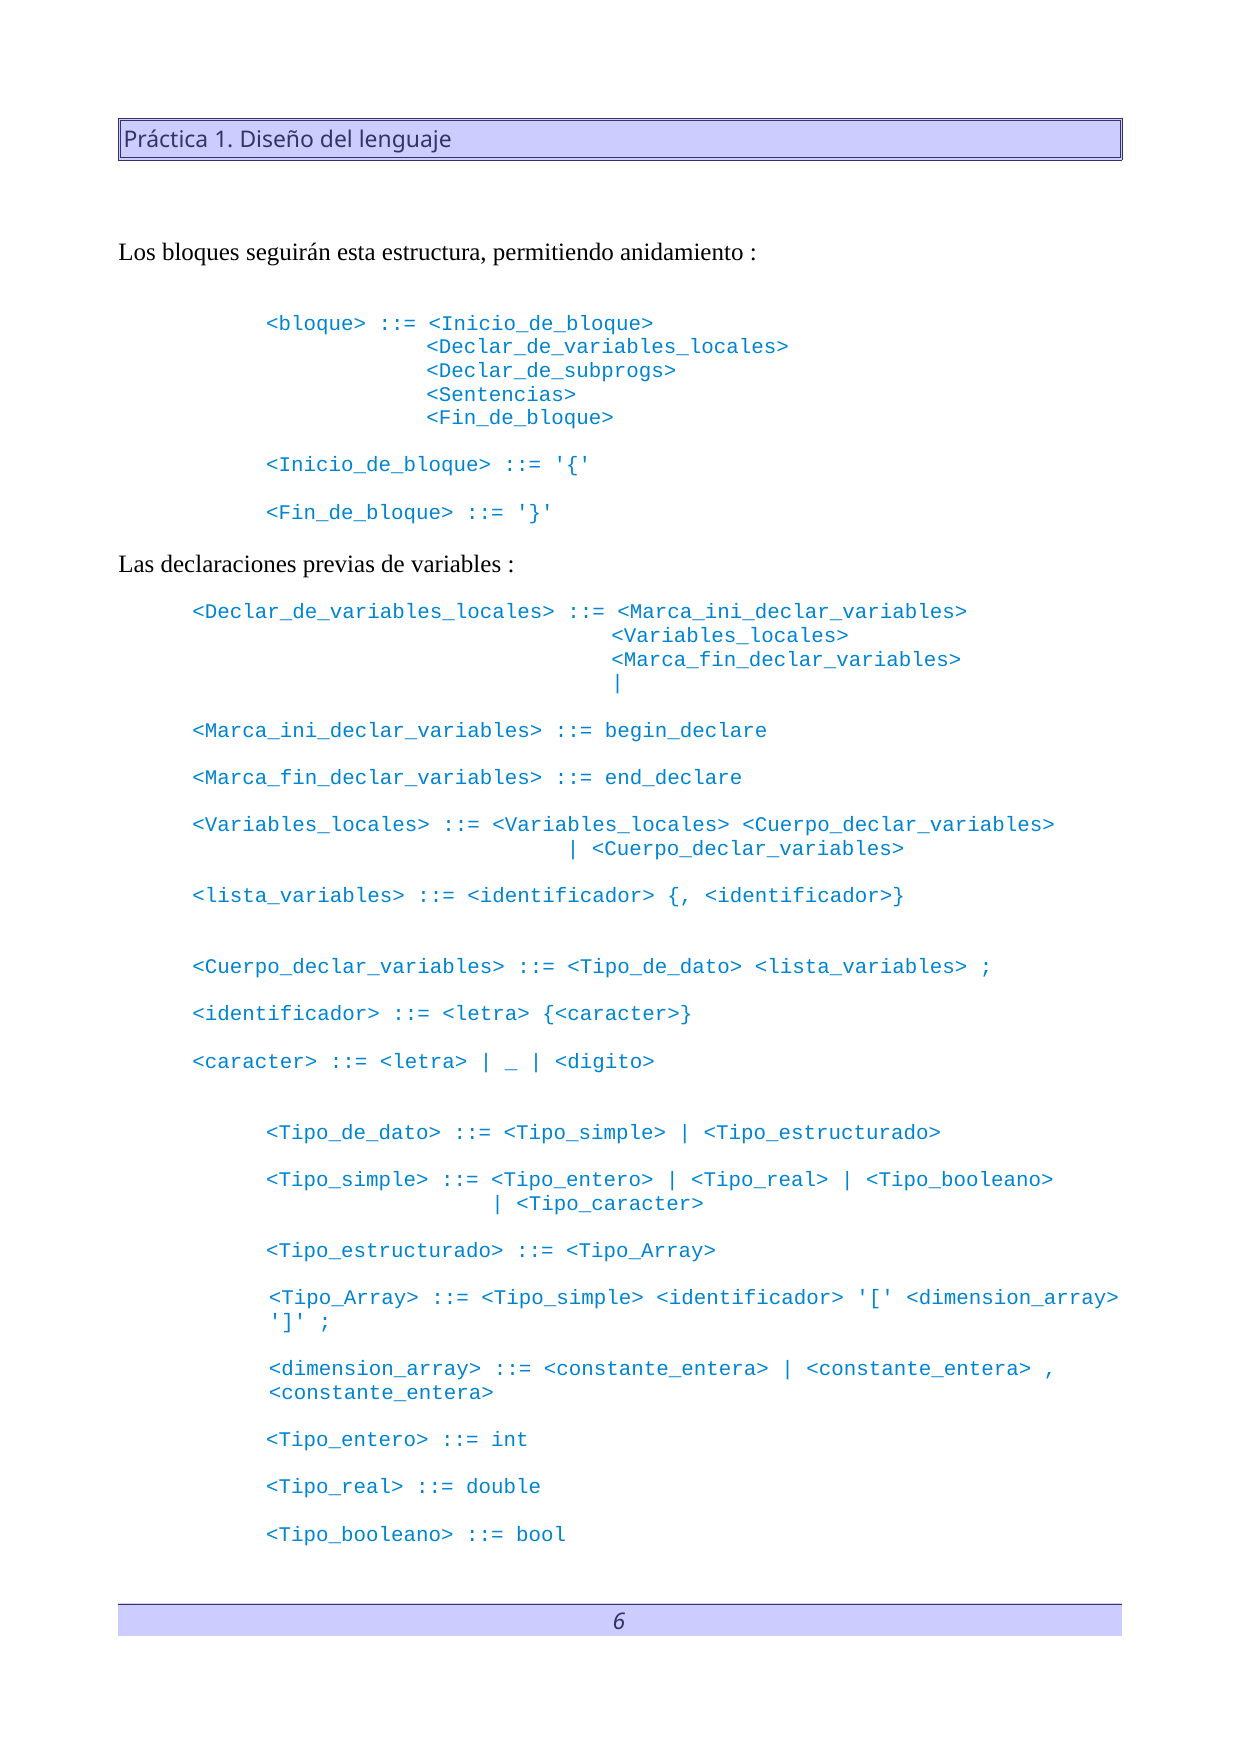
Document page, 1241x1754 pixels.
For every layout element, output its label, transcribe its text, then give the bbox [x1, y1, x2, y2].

text <Tipo_simple> ::= <Tipo_entero> | <Tipo_real> | <Tipo_booleano> [118, 1169, 1122, 1193]
text <Marca_fin_declar_variables> [118, 649, 1122, 672]
text <Variables_locales> [118, 625, 1122, 649]
text <Inicio_de_bloque> ::= '{' [118, 454, 1122, 478]
text <Fin_de_bloque> ::= '}' [118, 502, 1122, 525]
text <Tipo_booleano> ::= bool [118, 1524, 1122, 1547]
text <bloque> ::= <Inicio_de_bloque> [118, 313, 1122, 336]
text Los bloques seguirán esta estructura, permitiendo anidamiento : [118, 237, 1122, 265]
text <Declar_de_variables_locales> [118, 336, 1122, 360]
text <Variables_locales> ::= <Variables_locales> <Cuerpo_declar_variables> [118, 814, 1122, 838]
text <Tipo_real> ::= double [118, 1476, 1122, 1500]
text <caracter> ::= <letra> | _ | <digito> [118, 1051, 1122, 1074]
text <Cuerpo_declar_variables> ::= <Tipo_de_dato> <lista_variables> ; [118, 956, 1122, 980]
text <Marca_fin_declar_variables> ::= end_declare [118, 767, 1122, 791]
text <Declar_de_variables_locales> ::= <Marca_ini_declar_variables> [118, 601, 1122, 625]
text Las declaraciones previas de variables : [118, 549, 1122, 578]
text | [118, 672, 1122, 696]
text | <Cuerpo_declar_variables> [567, 838, 1122, 862]
text <Tipo_entero> ::= int [118, 1429, 1122, 1453]
text <identificador> ::= <letra> {<caracter>} [118, 1003, 1122, 1027]
text <lista_variables> ::= <identificador> {, <identificador>} [118, 885, 1122, 909]
text <Declar_de_subprogs> [118, 360, 1122, 383]
text <Fin_de_bloque> [118, 407, 1122, 431]
text <Tipo_Array> ::= <Tipo_simple> <identificador> '[' <dimension_array> ']' ; [269, 1287, 1122, 1334]
text <Sentencias> [118, 383, 1122, 407]
text <Tipo_estructurado> ::= <Tipo_Array> [118, 1240, 1122, 1263]
text <Marca_ini_declar_variables> ::= begin_declare [118, 720, 1122, 743]
text <dimension_array> ::= <constante_entera> | <constante_entera> , <constante_entera> [269, 1358, 1122, 1405]
text <Tipo_de_dato> ::= <Tipo_simple> | <Tipo_estructurado> [118, 1122, 1122, 1145]
text | <Tipo_caracter> [491, 1193, 1122, 1216]
